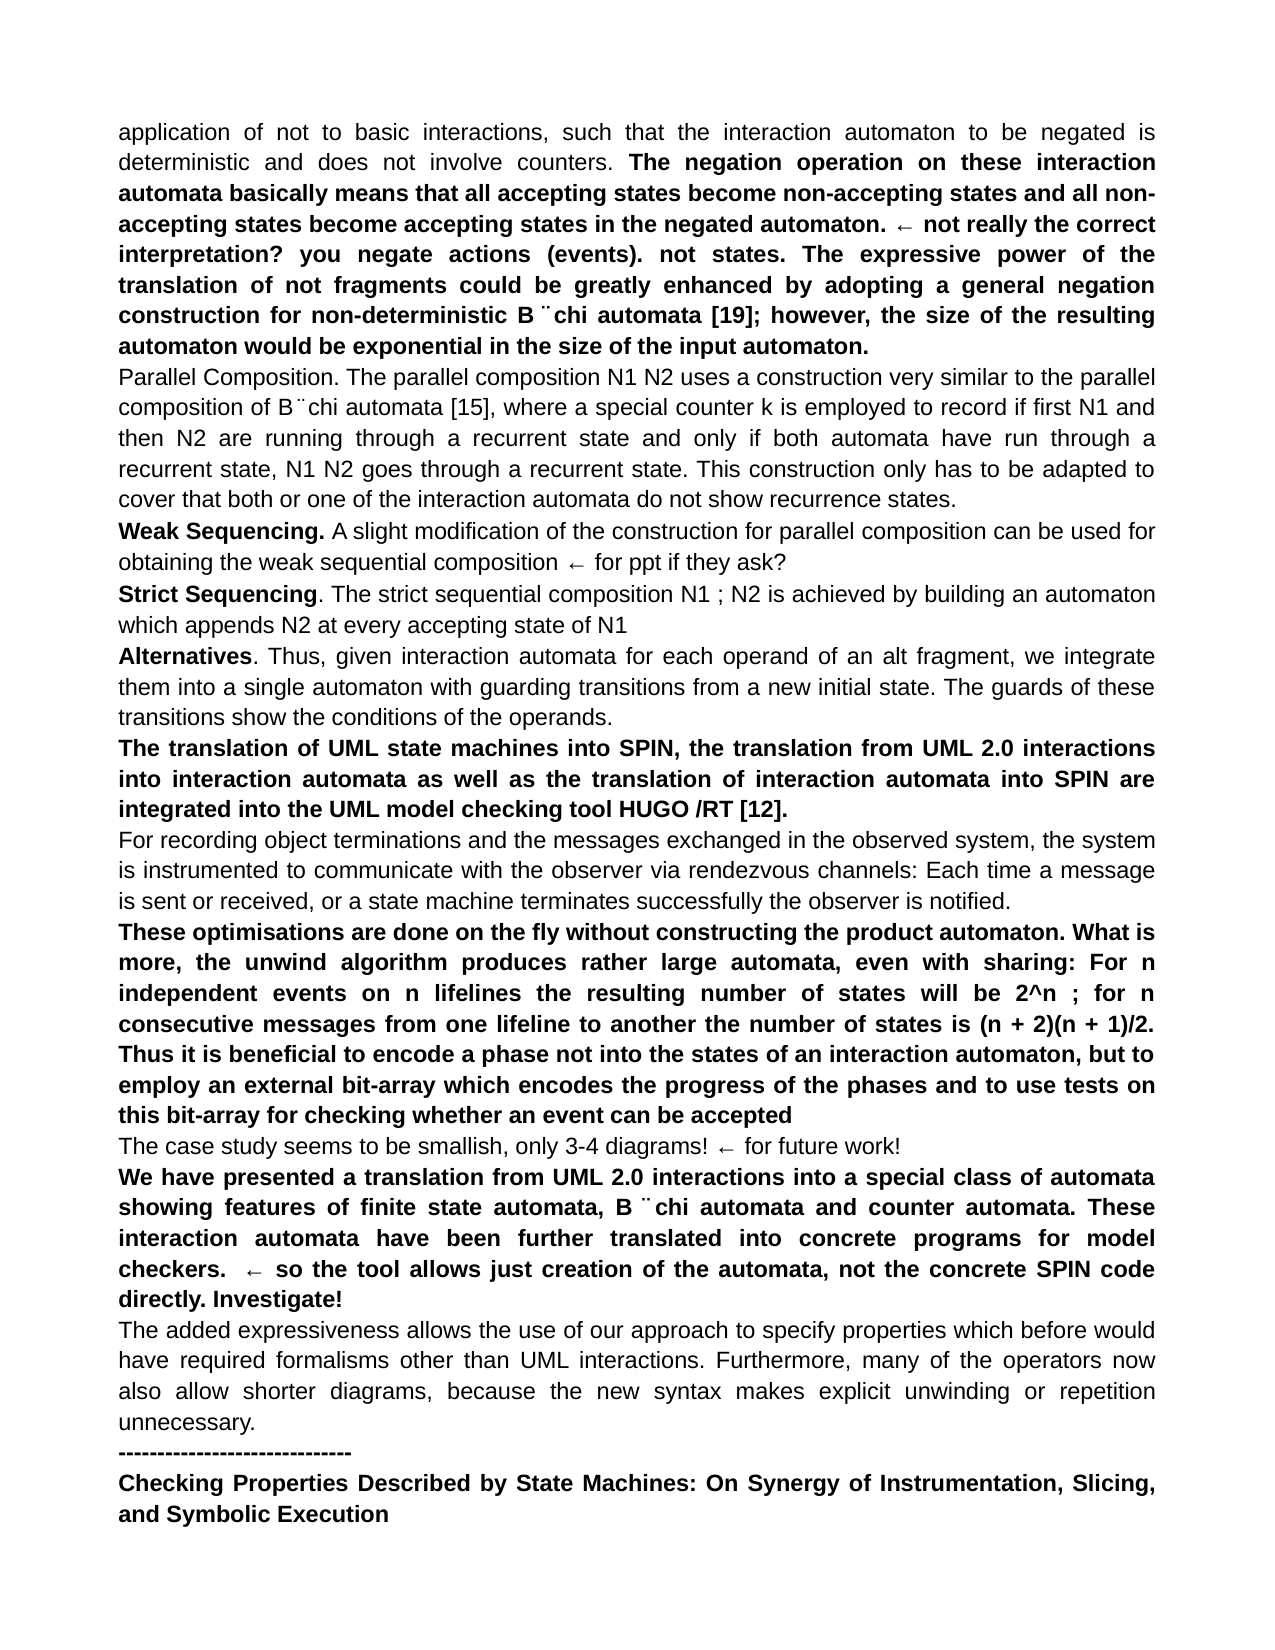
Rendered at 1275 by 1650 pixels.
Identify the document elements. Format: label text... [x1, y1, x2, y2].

text The case study seems to be smallish, only 3-4 diagrams! ← for future work! [118, 1132, 1157, 1159]
text application of not to basic interactions, such that the interaction automaton to be negated is deterministic and does not involve counters. The negation operation on these interaction automata basically means that all accepting states become non-accepting states and all non-accepting states become accepting states in the negated automaton. ← not really the correct interpretation? you negate actions (events). not states. The expressive power of the translation of not fragments could be greatly enhanced by adopting a general negation construction for non-deterministic B ̈ chi automata [19]; however, the size of the resulting automaton would be exponential in the size of the input automaton. [118, 118, 1157, 359]
text Strict Sequencing. The strict sequential composition N1 ; N2 is achieved by building an automaton which appends N2 at every accepting state of N1 [118, 579, 1157, 639]
text These optimisations are done on the fly without constructing the product automaton. What is more, the unwind algorithm produces rather large automata, even with sharing: For n independent events on n lifelines the resulting number of states will be 2^n ; for n consecutive messages from one lifeline to another the number of states is (n + 2)(n + 1)/2. Thus it is beneficial to encode a phase not into the states of an interaction automaton, but to employ an external bit-array which encodes the progress of the phases and to use tests on this bit-array for checking whether an event can be accepted [118, 918, 1157, 1129]
text ------------------------------ [118, 1439, 1157, 1466]
text The added expressiveness allows the use of our approach to specify properties which before would have required formalisms other than UML interactions. Furthermore, many of the operators now also allow shorter diagrams, because the new syntax makes explicit unwinding or repetition unnecessary. [118, 1316, 1157, 1435]
text The translation of UML state machines into SPIN, the translation from UML 2.0 interactions into interaction automata as well as the translation of interaction automata into SPIN are integrated into the UML model checking tool HUGO /RT [12]. [118, 734, 1157, 822]
text Alternatives. Thus, given interaction automata for each operand of an alt fragment, we integrate them into a single automaton with guarding transitions from a new initial state. The guards of these transitions show the conditions of the operands. [118, 642, 1157, 731]
text Parallel Composition. The parallel composition N1 N2 uses a construction very similar to the parallel composition of B ̈ chi automata [15], where a special counter k is employed to record if first N1 and then N2 are running through a recurrent state and only if both automata have run through a recurrent state, N1 N2 goes through a recurrent state. This construction only has to be adapted to cover that both or one of the interaction automata do not show recurrence states. [118, 363, 1157, 512]
text For recording object terminations and the messages exchanged in the observed system, the system is instrumented to communicate with the observer via rendezvous channels: Each time a message is sent or received, or a state machine terminates successfully the observer is notified. [118, 826, 1157, 914]
text Weak Sequencing. A slight modification of the construction for parallel composition can be used for obtaining the weak sequential composition ← for ppt if they ask? [118, 516, 1157, 576]
text We have presented a translation from UML 2.0 interactions into a special class of automata showing features of finite state automata, B ̈ chi automata and counter automata. These interaction automata have been further translated into concrete programs for model checkers. ← so the tool allows just creation of the automata, not the concrete SPIN code directly. Investigate! [118, 1163, 1157, 1312]
text Checking Properties Described by State Machines: On Synergy of Instrumentation, Slicing, and Symbolic Execution [118, 1469, 1157, 1527]
